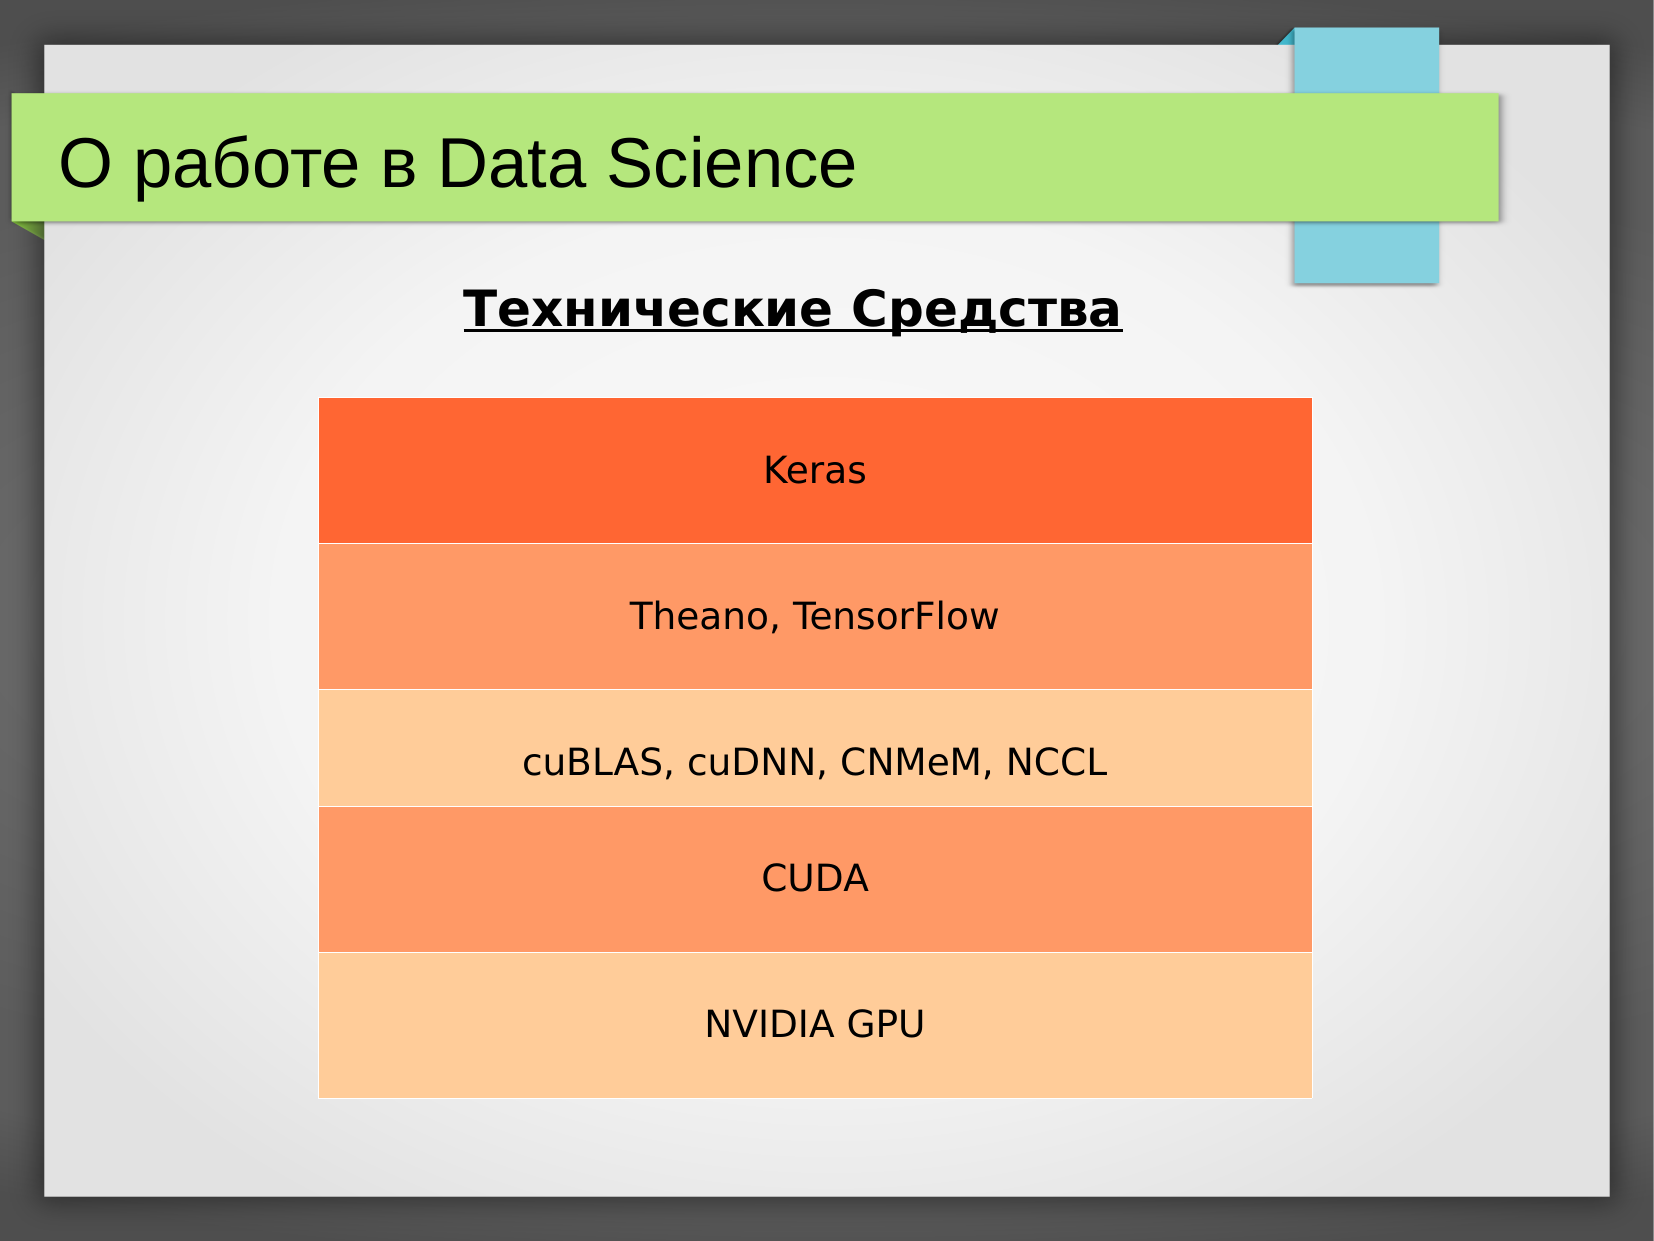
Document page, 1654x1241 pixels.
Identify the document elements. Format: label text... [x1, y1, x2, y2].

table_cell Theano, TensorFlow [319, 544, 1312, 689]
picture [0, 0, 1654, 1241]
table_cell cuBLAS, cuDNN, CNMeM, NCCL [319, 690, 1312, 806]
table_header Keras [319, 398, 1312, 543]
text_box Технические Средства [448, 272, 1158, 355]
table_cell CUDA [319, 807, 1312, 952]
title О работе в Data Science [59, 123, 1394, 203]
table_cell NVIDIA GPU [319, 953, 1312, 1098]
